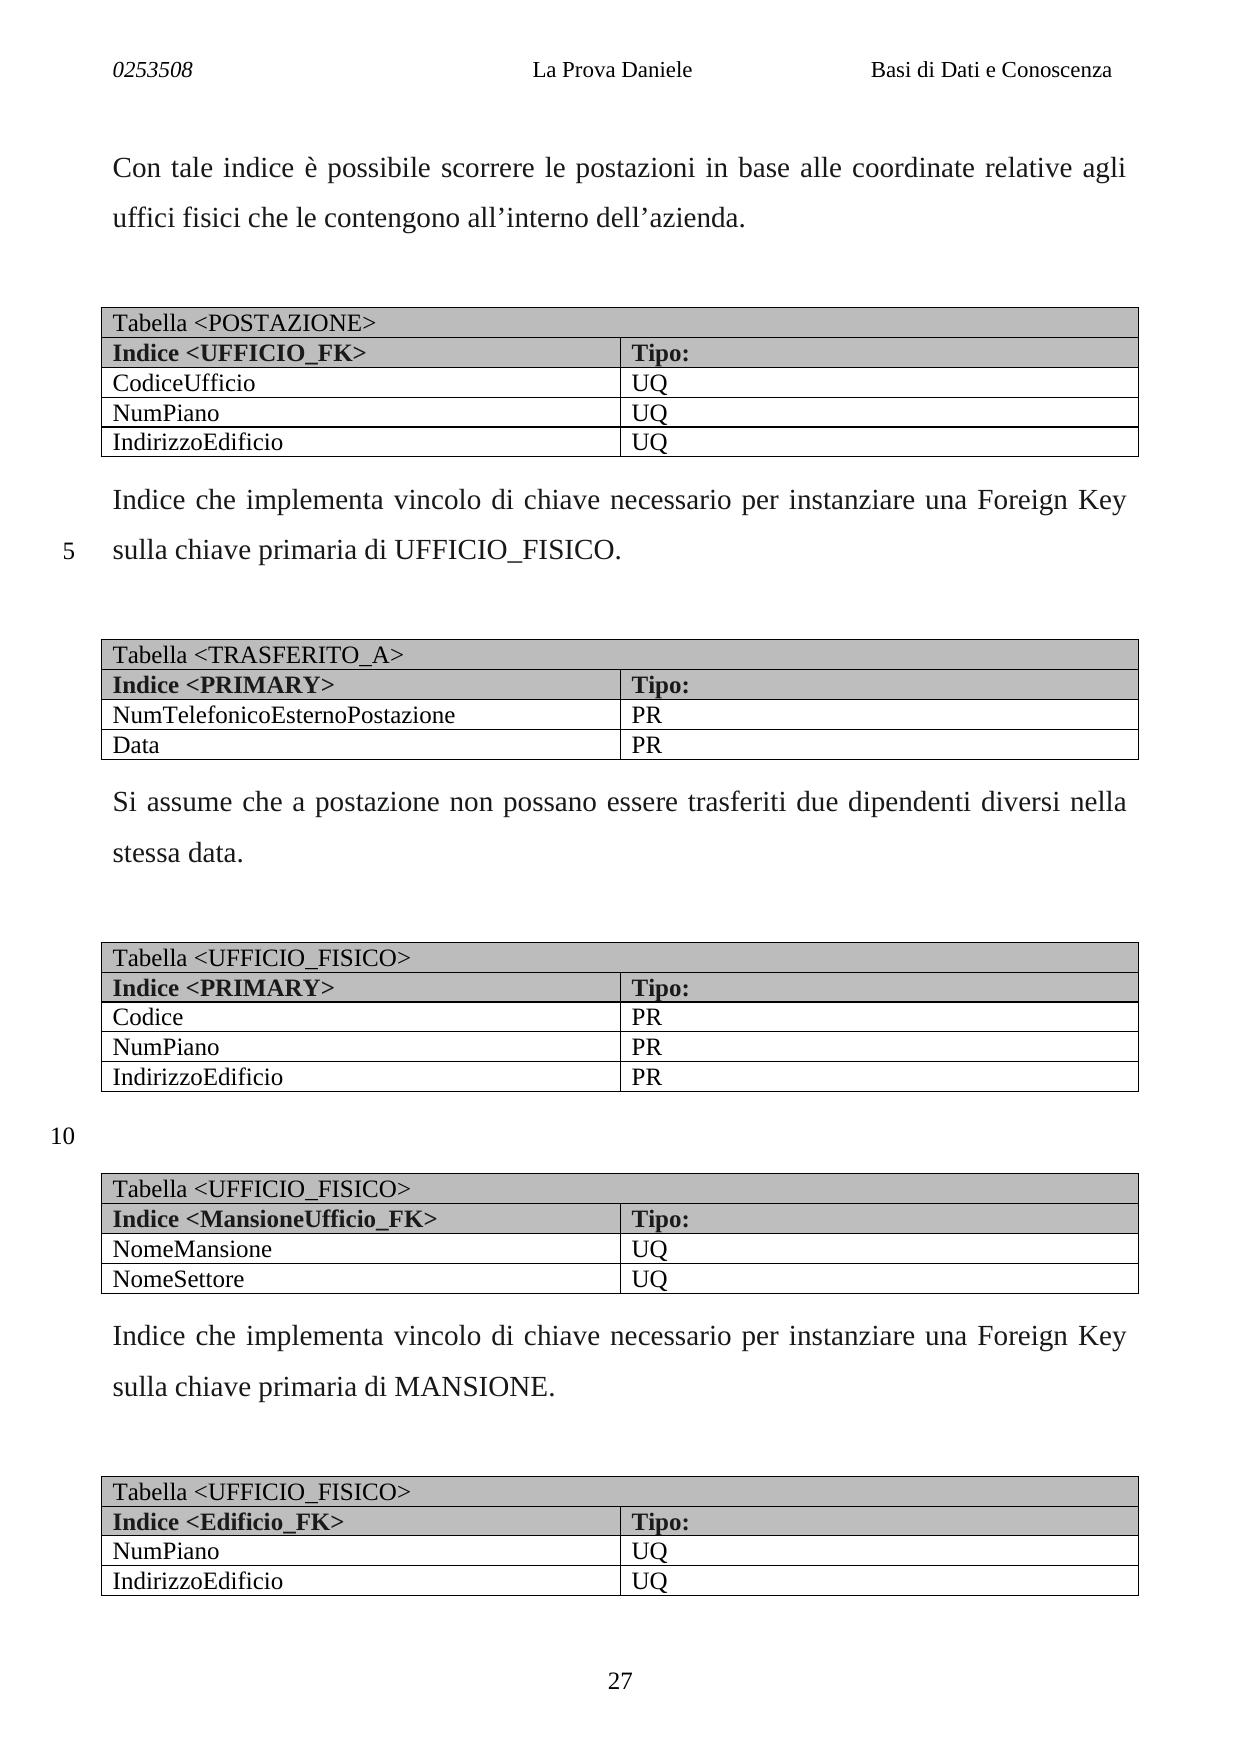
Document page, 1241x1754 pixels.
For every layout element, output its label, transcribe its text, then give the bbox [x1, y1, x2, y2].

table_cell IndirizzoEdificio [102, 428, 620, 456]
table_cell Data [102, 730, 620, 758]
table_cell UQ [621, 368, 1138, 397]
table_cell PR [621, 1062, 1138, 1091]
table_cell PR [621, 730, 1138, 758]
table_cell Tipo: [621, 1204, 1138, 1233]
table_cell PR [621, 1032, 1138, 1061]
table_cell PR [621, 700, 1138, 729]
table_cell NumPiano [102, 1032, 620, 1061]
table_cell UQ [621, 398, 1138, 426]
subtitle Con tale indice è possibile scorrere le postazioni in base alle coordinate relative agli uffici fisici che le contengono all’interno dell’azienda. [112, 150, 1128, 234]
subtitle Indice che implementa vincolo di chiave necessario per instanziare una Foreign Key sulla chiave primaria di UFFICIO_FISICO. [112, 482, 1128, 566]
subtitle Si assume che a postazione non possano essere trasferiti due dipendenti diversi nella stessa data. [112, 784, 1128, 868]
table_cell UQ [621, 1234, 1138, 1263]
table_cell UQ [621, 1264, 1138, 1292]
table_header Tabella <TRASFERITO_A> [102, 640, 1138, 669]
table_header Tabella <UFFICIO_FISICO> [102, 1174, 1138, 1203]
table_cell Indice <PRIMARY> [102, 973, 620, 1001]
table_cell Tipo: [621, 338, 1138, 367]
table_cell Indice <PRIMARY> [102, 670, 620, 699]
table_cell Tipo: [621, 670, 1138, 699]
subtitle Indice che implementa vincolo di chiave necessario per instanziare una Foreign Key sulla chiave primaria di MANSIONE. [112, 1318, 1128, 1402]
table_header Tabella <UFFICIO_FISICO> [102, 1477, 1138, 1506]
table_cell Indice <UFFICIO_FK> [102, 338, 620, 367]
table_cell PR [621, 1003, 1138, 1031]
table_cell NumTelefonicoEsternoPostazione [102, 700, 620, 729]
table_cell IndirizzoEdificio [102, 1062, 620, 1091]
table_cell NomeSettore [102, 1264, 620, 1292]
table_cell IndirizzoEdificio [102, 1566, 620, 1595]
table_cell UQ [621, 428, 1138, 456]
table_cell UQ [621, 1566, 1138, 1595]
table_cell UQ [621, 1536, 1138, 1565]
table_cell NumPiano [102, 1536, 620, 1565]
table_cell Codice [102, 1003, 620, 1031]
table_header Tabella <POSTAZIONE> [102, 308, 1138, 337]
table_cell NomeMansione [102, 1234, 620, 1263]
table_cell Tipo: [621, 1507, 1138, 1535]
table_cell Indice <Edificio_FK> [102, 1507, 620, 1535]
table_cell CodiceUfficio [102, 368, 620, 397]
table_header Tabella <UFFICIO_FISICO> [102, 943, 1138, 972]
table_cell NumPiano [102, 398, 620, 426]
table_cell Indice <MansioneUfficio_FK> [102, 1204, 620, 1233]
table_cell Tipo: [621, 973, 1138, 1001]
